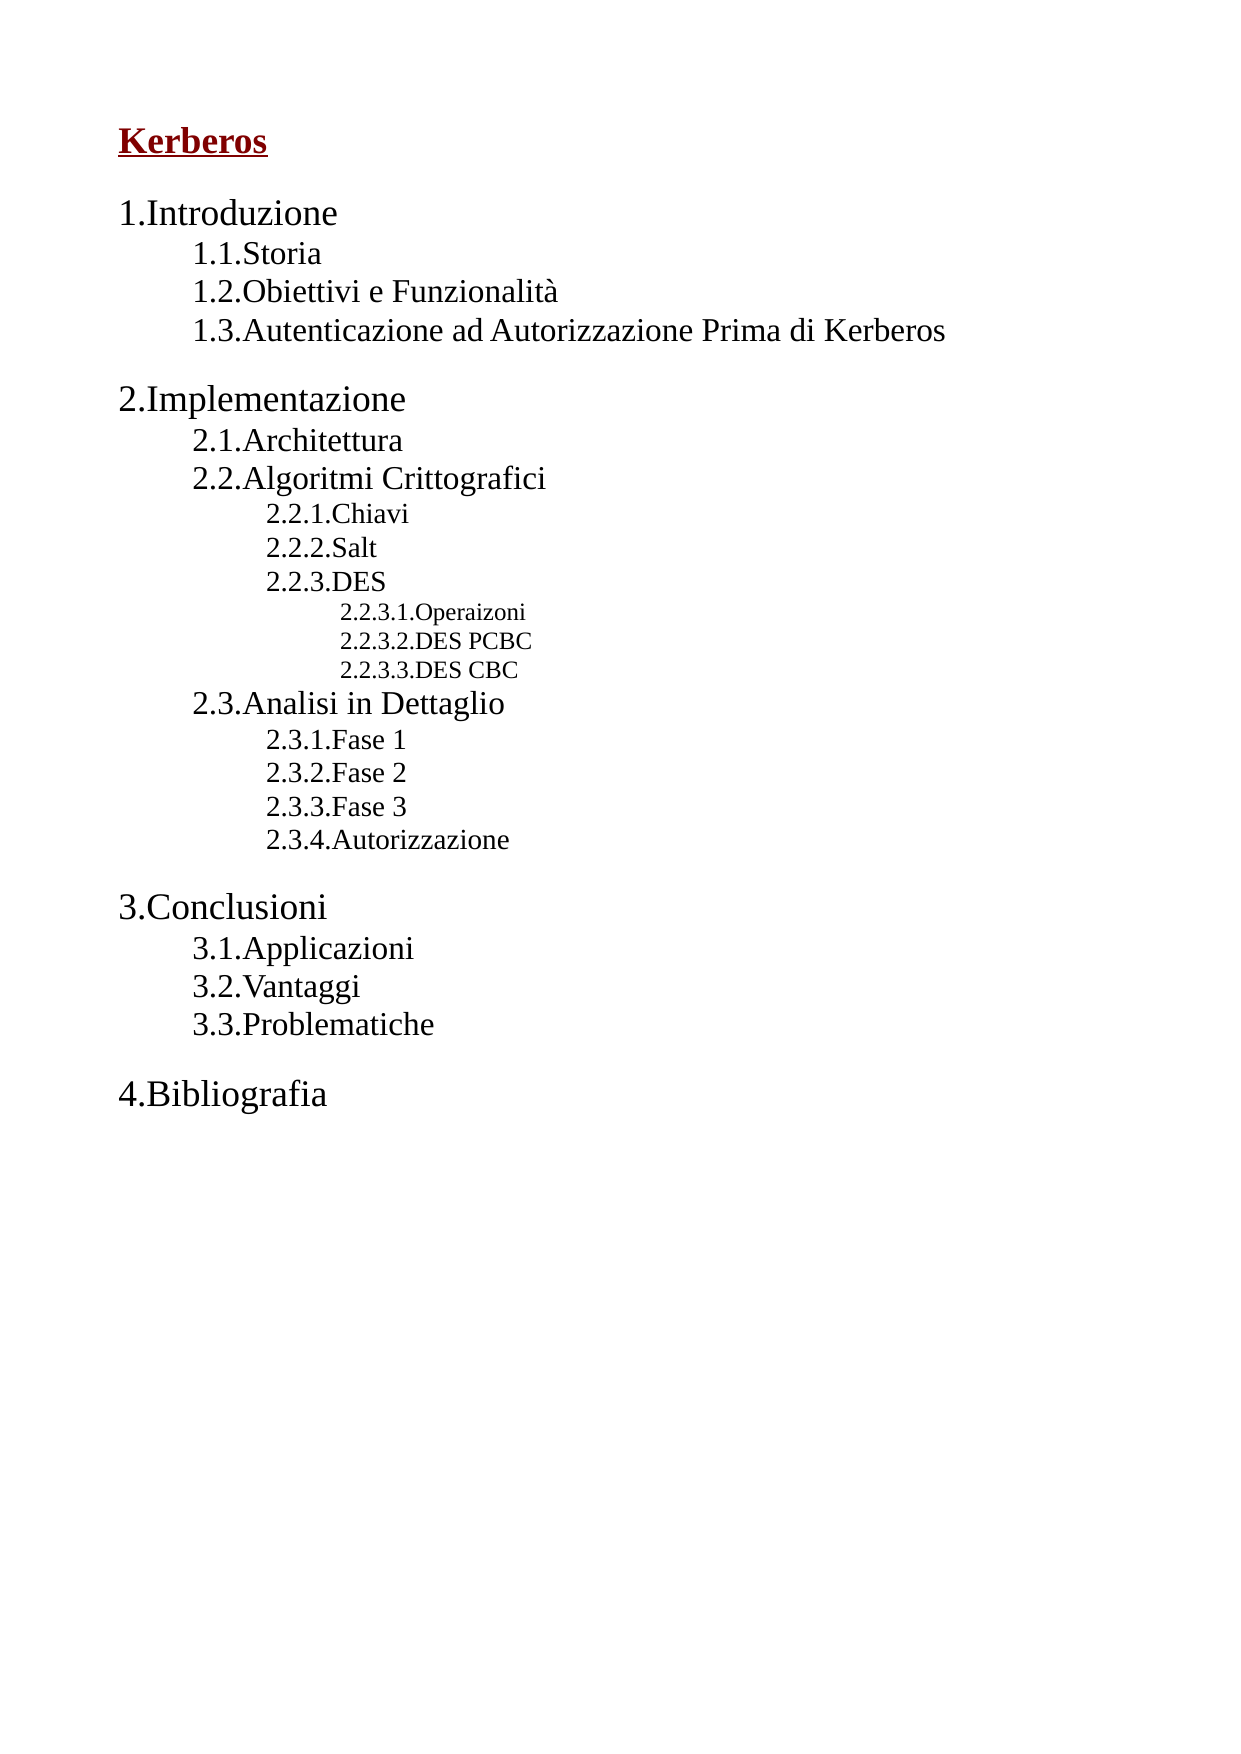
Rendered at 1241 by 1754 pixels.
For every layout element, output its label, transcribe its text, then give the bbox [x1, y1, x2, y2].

text 2.2.Algoritmi Crittografici [118, 458, 1122, 497]
text 3.3.Problematiche [118, 1004, 1122, 1043]
text 2.2.1.Chiavi [118, 497, 1122, 530]
text 2.3.1.Fase 1 [118, 722, 1122, 755]
text 2.3.3.Fase 3 [118, 789, 1122, 822]
text 2.3.4.Autorizzazione [118, 822, 1122, 856]
text 1.Introduzione [118, 190, 1122, 233]
text 2.3.Analisi in Dettaglio [118, 683, 1122, 722]
text 2.2.3.DES [118, 564, 1122, 597]
text 1.1.Storia [118, 233, 1122, 271]
text 2.2.3.2.DES PCBC [118, 626, 1122, 655]
text 3.1.Applicazioni [118, 928, 1122, 966]
text 2.2.3.3.DES CBC [118, 655, 1122, 683]
text 1.2.Obiettivi e Funzionalità [118, 271, 1122, 310]
text 2.Implementazione [118, 377, 1122, 420]
text 4.Bibliografia [118, 1072, 1122, 1115]
text 3.Conclusioni [118, 885, 1122, 928]
text 2.1.Architettura [118, 420, 1122, 458]
text 1.3.Autenticazione ad Autorizzazione Prima di Kerberos [118, 310, 1122, 348]
text 2.2.3.1.Operaizoni [118, 597, 1122, 626]
text 2.3.2.Fase 2 [118, 755, 1122, 789]
text 2.2.2.Salt [118, 530, 1122, 564]
text Kerberos [118, 118, 1122, 161]
text 3.2.Vantaggi [118, 966, 1122, 1004]
